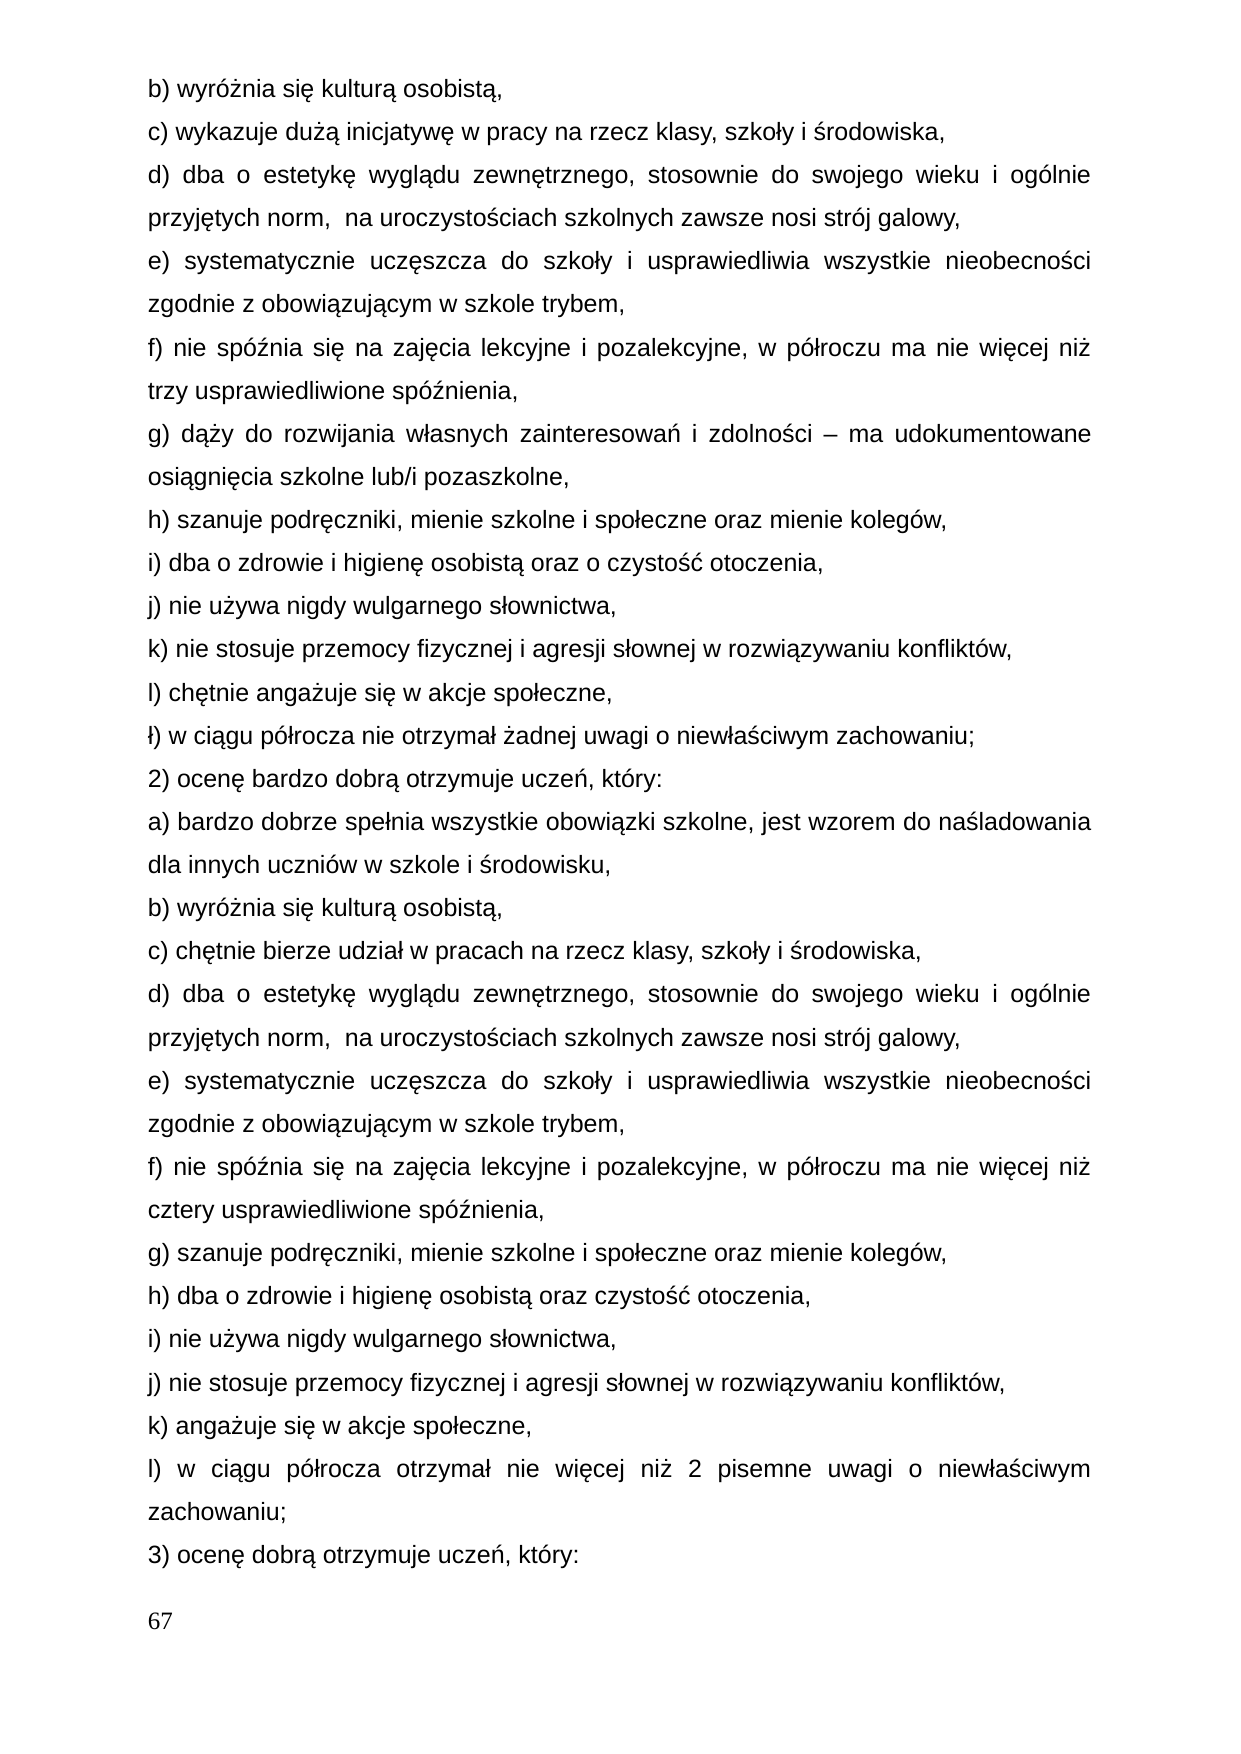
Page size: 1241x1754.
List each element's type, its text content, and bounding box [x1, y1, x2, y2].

text c) wykazuje dużą inicjatywę w pracy na rzecz klasy, szkoły i środowiska, [148, 117, 1093, 146]
text g) szanuje podręczniki, mienie szkolne i społeczne oraz mienie kolegów, [148, 1238, 1093, 1267]
text l) w ciągu półrocza otrzymał nie więcej niż 2 pisemne uwagi o niewłaściwym zachowaniu; [148, 1454, 1093, 1526]
text c) chętnie bierze udział w pracach na rzecz klasy, szkoły i środowiska, [148, 936, 1093, 965]
text a) bardzo dobrze spełnia wszystkie obowiązki szkolne, jest wzorem do naśladowania dla innych uczniów w szkole i środowisku, [148, 807, 1093, 879]
text f) nie spóźnia się na zajęcia lekcyjne i pozalekcyjne, w półroczu ma nie więcej niż cztery usprawiedliwione spóźnienia, [148, 1152, 1093, 1224]
text b) wyróżnia się kulturą osobistą, [148, 893, 1093, 922]
text e) systematycznie uczęszcza do szkoły i usprawiedliwia wszystkie nieobecności zgodnie z obowiązującym w szkole trybem, [148, 1066, 1093, 1137]
text ł) w ciągu półrocza nie otrzymał żadnej uwagi o niewłaściwym zachowaniu; [148, 721, 1093, 749]
text b) wyróżnia się kulturą osobistą, [148, 74, 1093, 102]
text 3) ocenę dobrą otrzymuje uczeń, który: [148, 1540, 1093, 1569]
text j) nie używa nigdy wulgarnego słownictwa, [148, 591, 1093, 620]
text i) dba o zdrowie i higienę osobistą oraz o czystość otoczenia, [148, 548, 1093, 577]
text h) szanuje podręczniki, mienie szkolne i społeczne oraz mienie kolegów, [148, 505, 1093, 534]
text i) nie używa nigdy wulgarnego słownictwa, [148, 1324, 1093, 1353]
text f) nie spóźnia się na zajęcia lekcyjne i pozalekcyjne, w półroczu ma nie więcej niż trzy usprawiedliwione spóźnienia, [148, 332, 1093, 404]
text j) nie stosuje przemocy fizycznej i agresji słownej w rozwiązywaniu konfliktów, [148, 1367, 1093, 1396]
text l) chętnie angażuje się w akcje społeczne, [148, 677, 1093, 706]
text e) systematycznie uczęszcza do szkoły i usprawiedliwia wszystkie nieobecności zgodnie z obowiązującym w szkole trybem, [148, 246, 1093, 318]
text 2) ocenę bardzo dobrą otrzymuje uczeń, który: [148, 764, 1093, 792]
text g) dąży do rozwijania własnych zainteresowań i zdolności – ma udokumentowane osiągnięcia szkolne lub/i pozaszkolne, [148, 419, 1093, 491]
text d) dba o estetykę wyglądu zewnętrznego, stosownie do swojego wieku i ogólnie przyjętych norm, na uroczystościach szkolnych zawsze nosi strój galowy, [148, 979, 1093, 1051]
text d) dba o estetykę wyglądu zewnętrznego, stosownie do swojego wieku i ogólnie przyjętych norm, na uroczystościach szkolnych zawsze nosi strój galowy, [148, 160, 1093, 232]
text k) angażuje się w akcje społeczne, [148, 1411, 1093, 1439]
text h) dba o zdrowie i higienę osobistą oraz czystość otoczenia, [148, 1281, 1093, 1310]
text k) nie stosuje przemocy fizycznej i agresji słownej w rozwiązywaniu konfliktów, [148, 634, 1093, 663]
